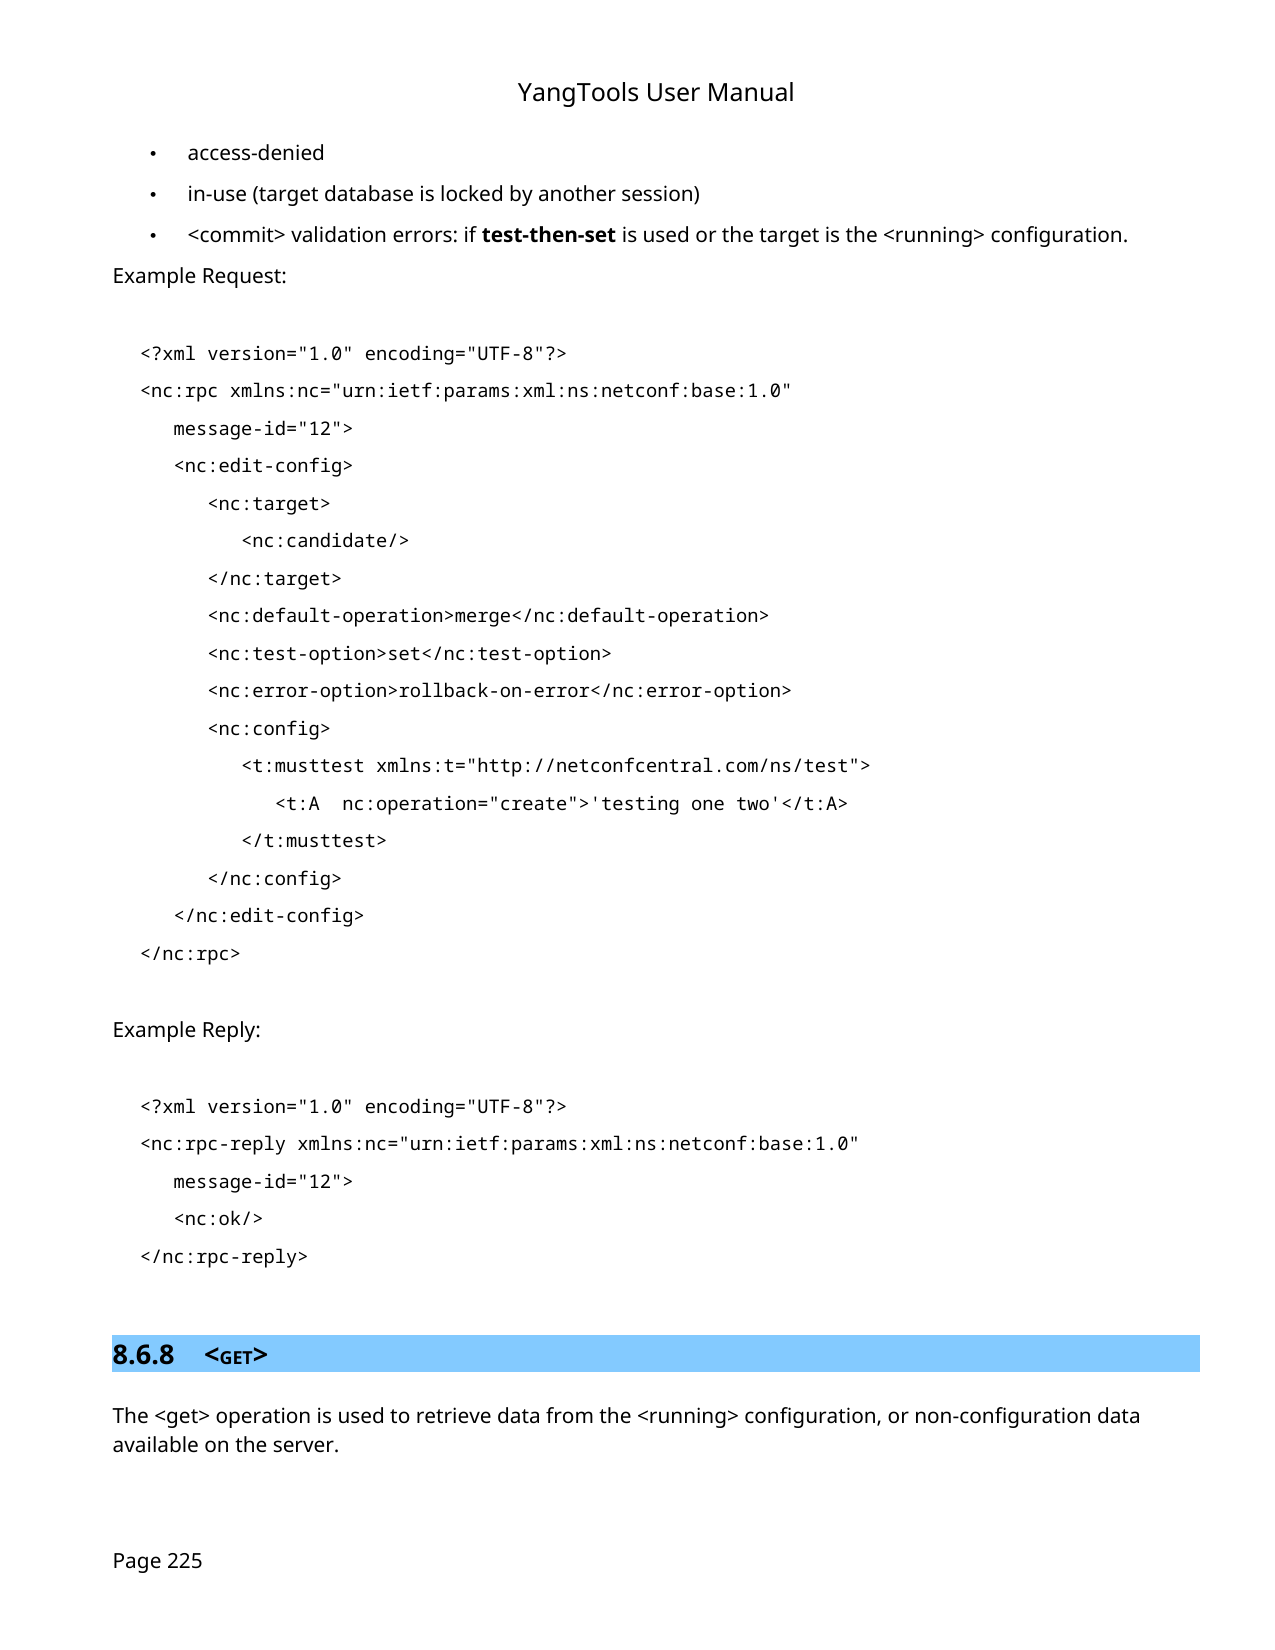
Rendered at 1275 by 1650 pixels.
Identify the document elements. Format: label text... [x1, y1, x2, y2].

text <nc:config> [139, 715, 1200, 740]
text </nc:rpc-reply> [139, 1243, 1200, 1269]
text </t:musttest> [139, 827, 1200, 853]
text </nc:config> [139, 865, 1200, 890]
text <nc:rpc xmlns:nc="urn:ietf:params:xml:ns:netconf:base:1.0" [139, 377, 1200, 403]
text <nc:rpc-reply xmlns:nc="urn:ietf:params:xml:ns:netconf:base:1.0" [139, 1131, 1200, 1156]
text <nc:target> [139, 490, 1200, 515]
text <?xml version="1.0" encoding="UTF-8"?> [139, 1093, 1200, 1119]
text <nc:edit-config> [139, 452, 1200, 478]
text <nc:default-operation>merge</nc:default-operation> [139, 602, 1200, 628]
text <t:A nc:operation="create">'testing one two'</t:A> [139, 790, 1200, 815]
text Example Reply: [112, 1015, 1200, 1043]
text </nc:rpc> [139, 940, 1200, 965]
text message-id="12"> [139, 1168, 1200, 1194]
text Example Request: [112, 261, 1200, 290]
text </nc:edit-config> [139, 902, 1200, 928]
text message-id="12"> [139, 415, 1200, 440]
list <commit> validation errors: if test-then-set is used or the target is the <running> configuration. [150, 220, 1200, 249]
list access-denied [150, 138, 1200, 167]
text <nc:ok/> [139, 1206, 1200, 1231]
text <nc:test-option>set</nc:test-option> [139, 640, 1200, 665]
subtitle <get> [112, 1335, 1200, 1372]
text <t:musttest xmlns:t="http://netconfcentral.com/ns/test"> [139, 752, 1200, 778]
list in-use (target database is locked by another session) [150, 179, 1200, 208]
text <nc:error-option>rollback-on-error</nc:error-option> [139, 677, 1200, 703]
text <?xml version="1.0" encoding="UTF-8"?> [139, 340, 1200, 365]
text The <get> operation is used to retrieve data from the <running> configuration, or non-configuration data available on the server. [112, 1401, 1200, 1458]
text <nc:candidate/> [139, 527, 1200, 553]
text </nc:target> [139, 565, 1200, 590]
